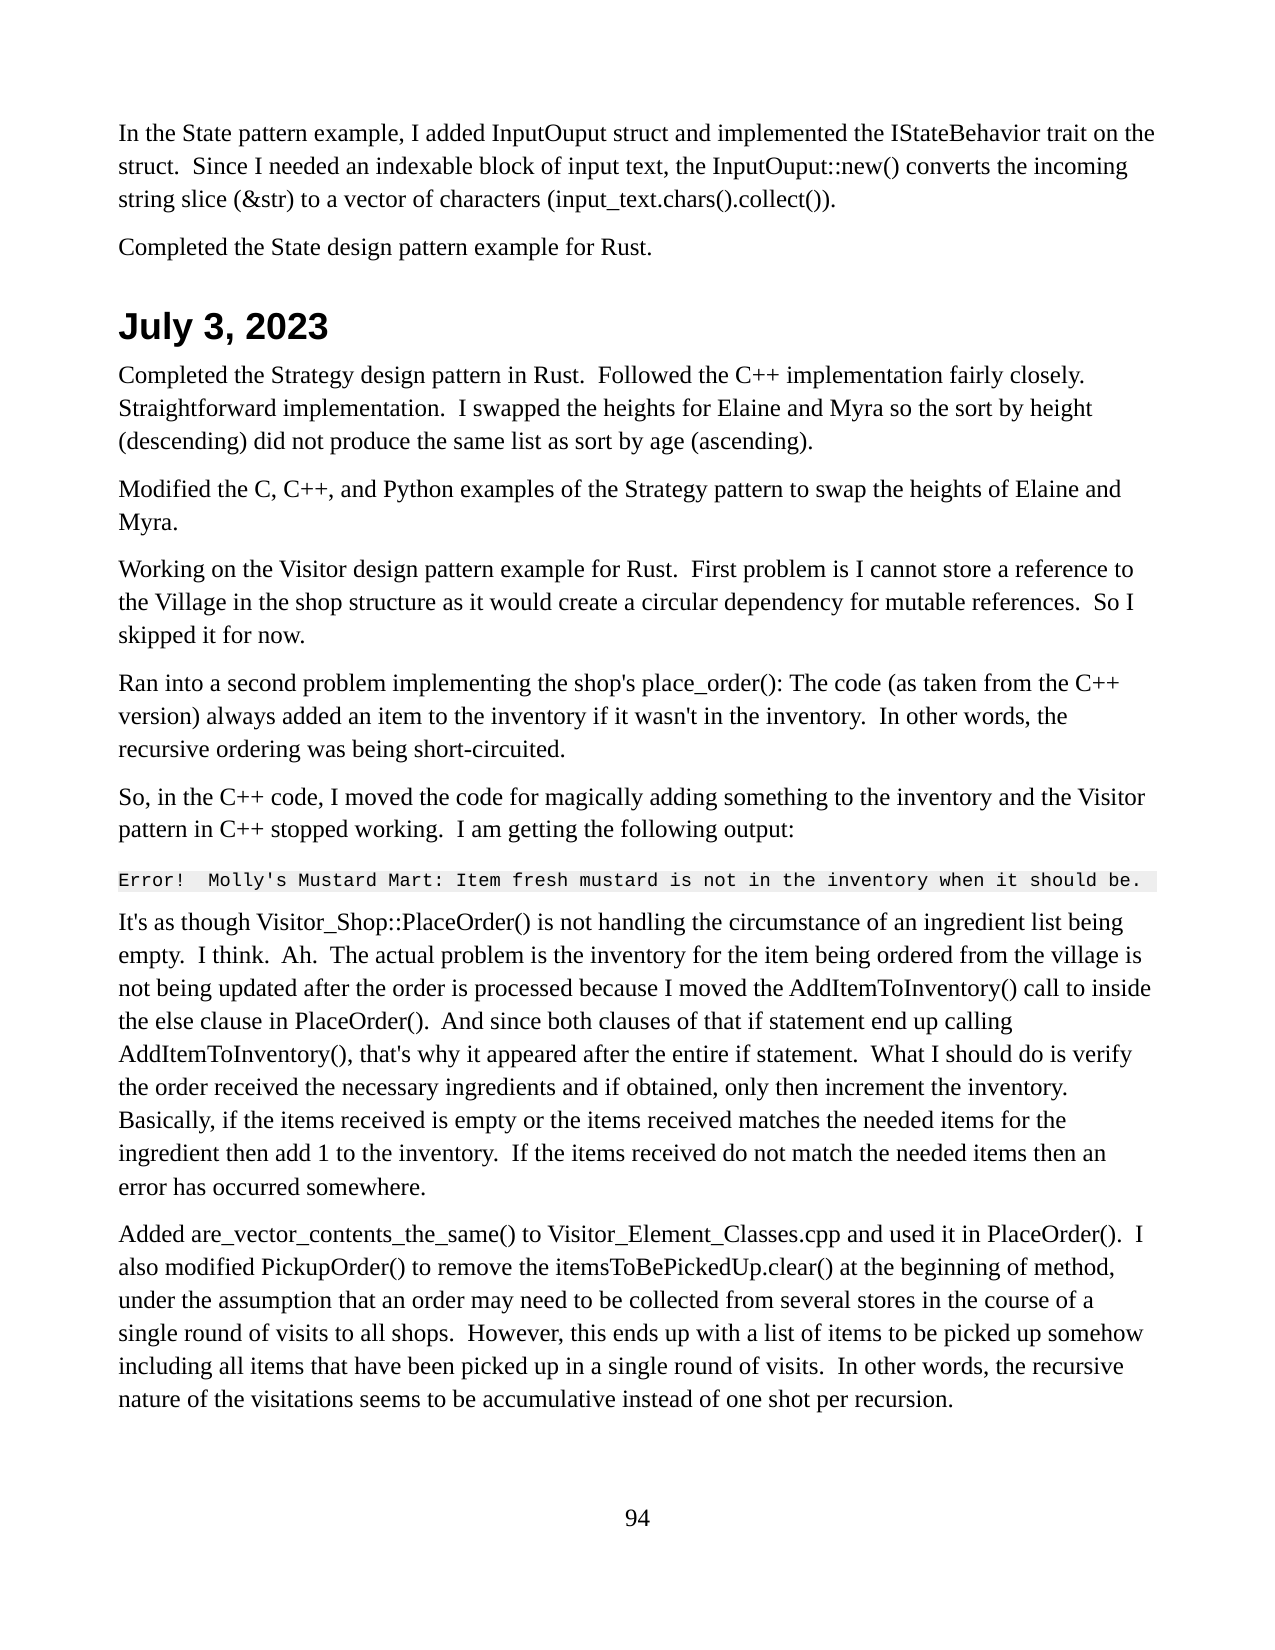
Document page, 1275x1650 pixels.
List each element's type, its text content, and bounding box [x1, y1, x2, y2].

text Error! Molly's Mustard Mart: Item fresh mustard is not in the inventory when it should be. [118, 871, 1157, 892]
text Modified the C, C++, and Python examples of the Strategy pattern to swap the heights of Elaine and Myra. [118, 474, 1157, 535]
text Completed the State design pattern example for Rust. [118, 232, 1157, 261]
text In the State pattern example, I added InputOuput struct and implemented the IStateBehavior trait on the struct. Since I needed an indexable block of input text, the InputOuput::new() converts the incoming string slice (&str) to a vector of characters (input_text.chars().collect()). [118, 118, 1157, 213]
text It's as though Visitor_Shop::PlaceOrder() is not handling the circumstance of an ingredient list being empty. I think. Ah. The actual problem is the inventory for the item being ordered from the village is not being updated after the order is processed because I moved the AddItemToInventory() call to inside the else clause in PlaceOrder(). And since both clauses of that if statement end up calling AddItemToInventory(), that's why it appeared after the entire if statement. What I should do is verify the order received the necessary ingredients and if obtained, only then increment the inventory. Basically, if the items received is empty or the items received matches the needed items for the ingredient then add 1 to the inventory. If the items received do not match the needed items then an error has occurred somewhere. [118, 907, 1157, 1200]
subtitle July 3, 2023 [118, 304, 1157, 347]
text Added are_vector_contents_the_same() to Visitor_Element_Classes.cpp and used it in PlaceOrder(). I also modified PickupOrder() to remove the itemsToBePickedUp.clear() at the beginning of method, under the assumption that an order may need to be collected from several stores in the course of a single round of visits to all shops. However, this ends up with a list of items to be picked up somehow including all items that have been picked up in a single round of visits. In other words, the recursive nature of the visitations seems to be accumulative instead of one shot per recursion. [118, 1219, 1157, 1413]
text So, in the C++ code, I moved the code for magically adding something to the inventory and the Visitor pattern in C++ stopped working. I am getting the following output: [118, 782, 1157, 843]
text Ran into a second problem implementing the shop's place_order(): The code (as taken from the C++ version) always added an item to the inventory if it wasn't in the inventory. In other words, the recursive ordering was being short-circuited. [118, 668, 1157, 763]
text Working on the Visitor design pattern example for Rust. First problem is I cannot store a reference to the Village in the shop structure as it would create a circular dependency for mutable references. So I skipped it for now. [118, 554, 1157, 649]
text Completed the Strategy design pattern in Rust. Followed the C++ implementation fairly closely. Straightforward implementation. I swapped the heights for Elaine and Myra so the sort by height (descending) did not produce the same list as sort by age (ascending). [118, 360, 1157, 455]
